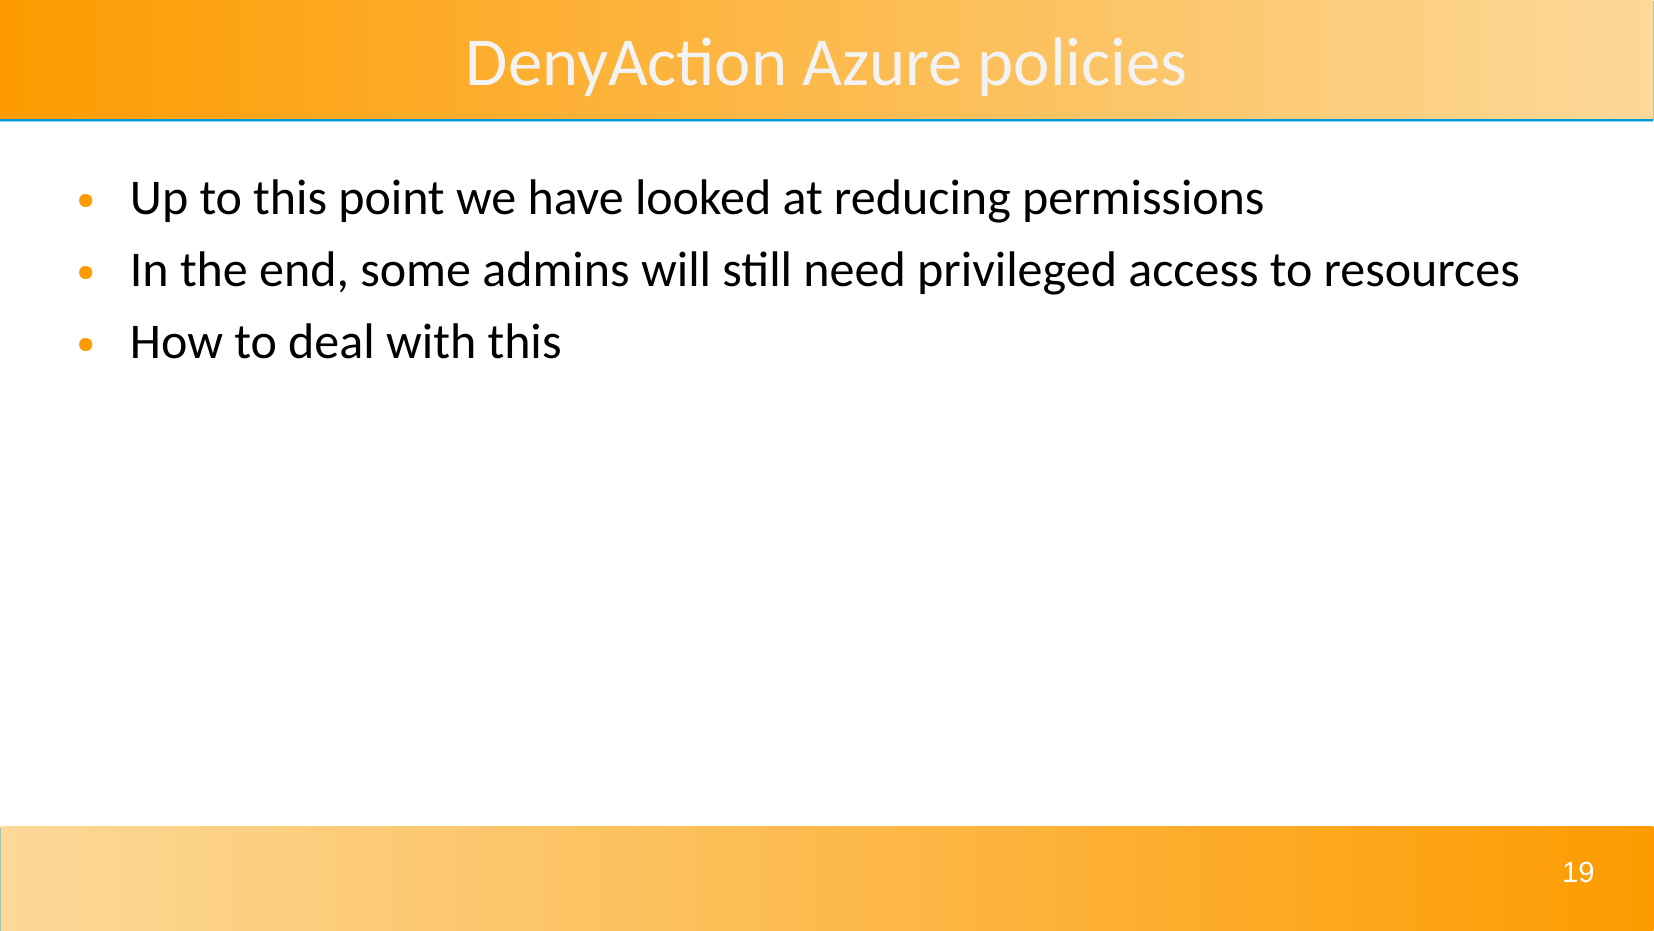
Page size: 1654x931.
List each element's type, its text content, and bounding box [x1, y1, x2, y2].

list Up to this point we have looked at reducing permissions In the end, some admins will still need privileged access to resources How to deal with this [59, 177, 1595, 768]
title DenyAction Azure policies [59, 29, 1595, 108]
